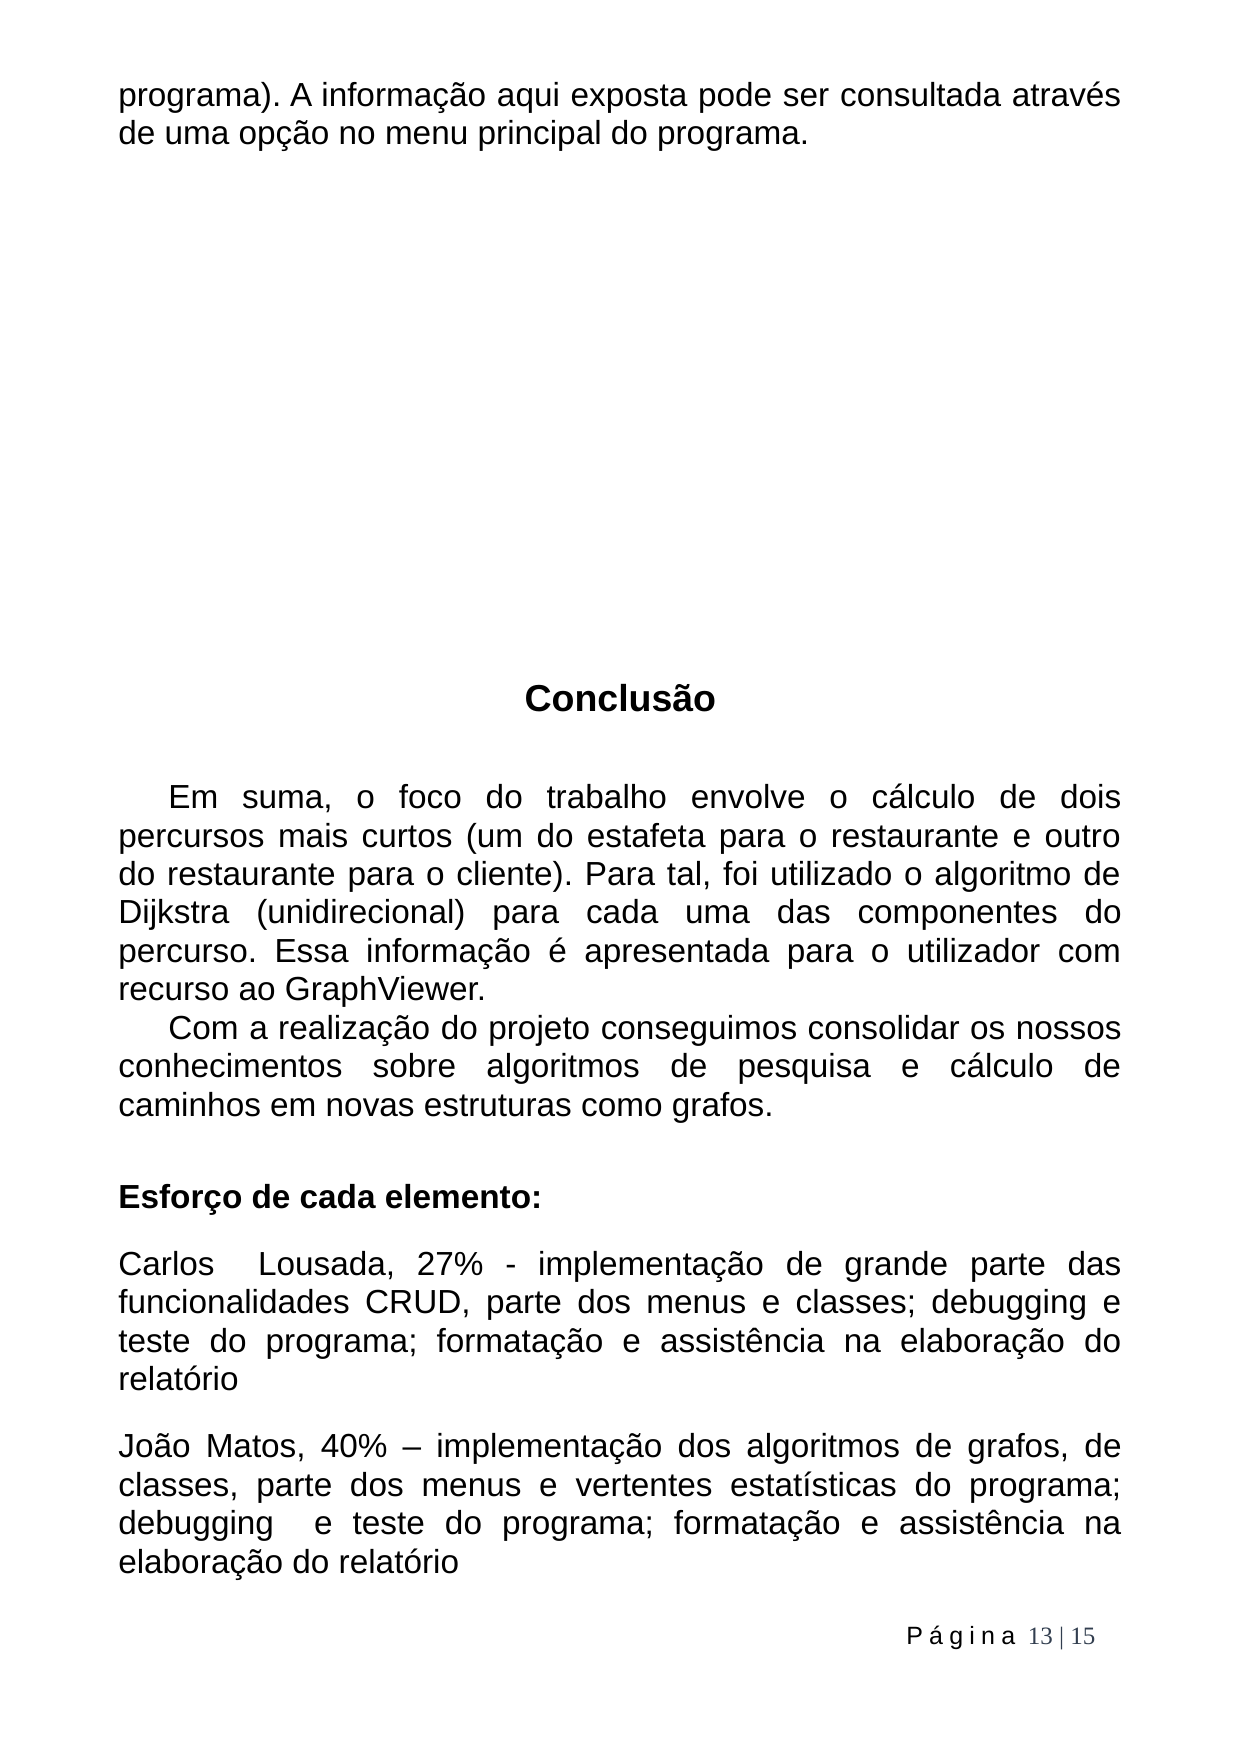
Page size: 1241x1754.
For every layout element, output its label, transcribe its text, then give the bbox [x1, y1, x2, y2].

text João Matos, 40% – implementação dos algoritmos de grafos, de classes, parte dos menus e vertentes estatísticas do programa; debugging e teste do programa; formatação e assistência na elaboração do relatório [118, 1427, 1122, 1580]
subtitle Esforço de cada elemento: [118, 1177, 1122, 1215]
text programa). A informação aqui exposta pode ser consultada através de uma opção no menu principal do programa. [118, 75, 1122, 152]
text Carlos Lousada, 27% - implementação de grande parte das funcionalidades CRUD, parte dos menus e classes; debugging e teste do programa; formatação e assistência na elaboração do relatório [118, 1244, 1122, 1398]
text Em suma, o foco do trabalho envolve o cálculo de dois percursos mais curtos (um do estafeta para o restaurante e outro do restaurante para o cliente). Para tal, foi utilizado o algoritmo de Dijkstra (unidirecional) para cada uma das componentes do percurso. Essa informação é apresentada para o utilizador com recurso ao GraphViewer. [118, 777, 1122, 1008]
text Com a realização do projeto conseguimos consolidar os nossos conhecimentos sobre algoritmos de pesquisa e cálculo de caminhos em novas estruturas como grafos. [118, 1008, 1122, 1123]
subtitle Conclusão [118, 677, 1122, 720]
